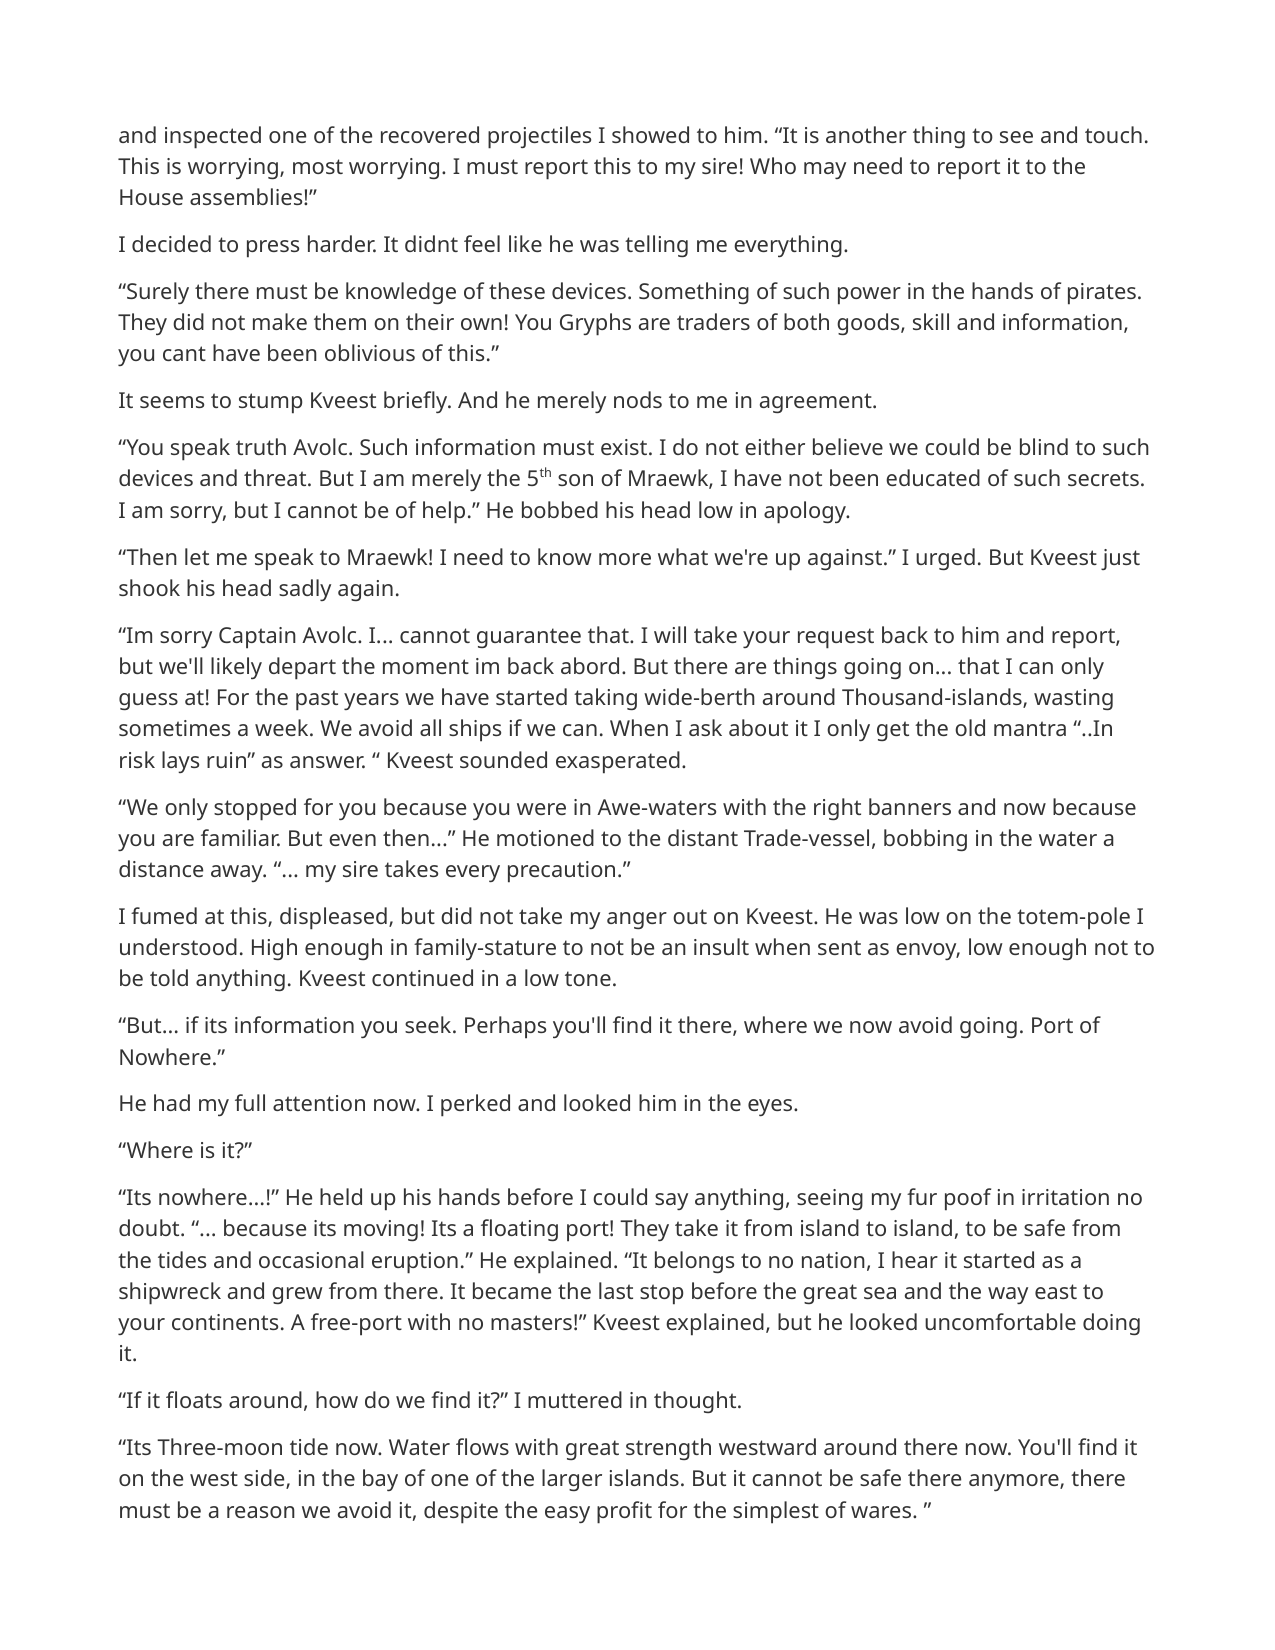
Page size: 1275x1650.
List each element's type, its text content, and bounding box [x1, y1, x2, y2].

text I decided to press harder. It didnt feel like he was telling me everything. [118, 227, 1157, 259]
text “But... if its information you seek. Perhaps you'll find it there, where we now avoid going. Port of Nowhere.” [118, 1009, 1157, 1071]
text “Surely there must be knowledge of these devices. Something of such power in the hands of pirates. They did not make them on their own! You Gryphs are traders of both goods, skill and information, you cant have been oblivious of this.” [118, 274, 1157, 368]
text and inspected one of the recovered projectiles I showed to him. “It is another thing to see and touch. This is worrying, most worrying. I must report this to my sire! Who may need to report it to the House assemblies!” [118, 118, 1157, 212]
text “Its Three-moon tide now. Water flows with great strength westward around there now. You'll find it on the west side, in the bay of one of the larger islands. But it cannot be safe there anymore, there must be a reason we avoid it, despite the easy profit for the simplest of wares. ” [118, 1431, 1157, 1524]
text He had my full attention now. I perked and looked him in the eyes. [118, 1087, 1157, 1118]
text “We only stopped for you because you were in Awe-waters with the right banners and now because you are familiar. But even then...” He motioned to the distant Trade-vessel, bobbing in the water a distance away. “... my sire takes every precaution.” [118, 790, 1157, 884]
text “Its nowhere...!” He held up his hands before I could say anything, seeing my fur poof in irritation no doubt. “... because its moving! Its a floating port! They take it from island to island, to be safe from the tides and occasional eruption.” He explained. “It belongs to no nation, I hear it started as a shipwreck and grew from there. It became the last stop before the great sea and the way east to your continents. A free-port with no masters!” Kveest explained, but he looked uncomfortable doing it. [118, 1181, 1157, 1368]
text “You speak truth Avolc. Such information must exist. I do not either believe we could be blind to such devices and threat. But I am merely the 5th son of Mraewk, I have not been educated of such secrets. I am sorry, but I cannot be of help.” He bobbed his head low in apology. [118, 431, 1157, 524]
text “If it floats around, how do we find it?” I muttered in thought. [118, 1384, 1157, 1415]
text I fumed at this, displeased, but did not take my anger out on Kveest. He was low on the totem-pole I understood. High enough in family-stature to not be an insult when sent as envoy, low enough not to be told anything. Kveest continued in a low tone. [118, 899, 1157, 993]
text “Where is it?” [118, 1134, 1157, 1165]
text “Im sorry Captain Avolc. I... cannot guarantee that. I will take your request back to him and report, but we'll likely depart the moment im back abord. But there are things going on... that I can only guess at! For the past years we have started taking wide-berth around Thousand-islands, wasting sometimes a week. We avoid all ships if we can. When I ask about it I only get the old mantra “..In risk lays ruin” as answer. “ Kveest sounded exasperated. [118, 618, 1157, 774]
text “Then let me speak to Mraewk! I need to know more what we're up against.” I urged. But Kveest just shook his head sadly again. [118, 540, 1157, 602]
text It seems to stump Kveest briefly. And he merely nods to me in agreement. [118, 384, 1157, 415]
